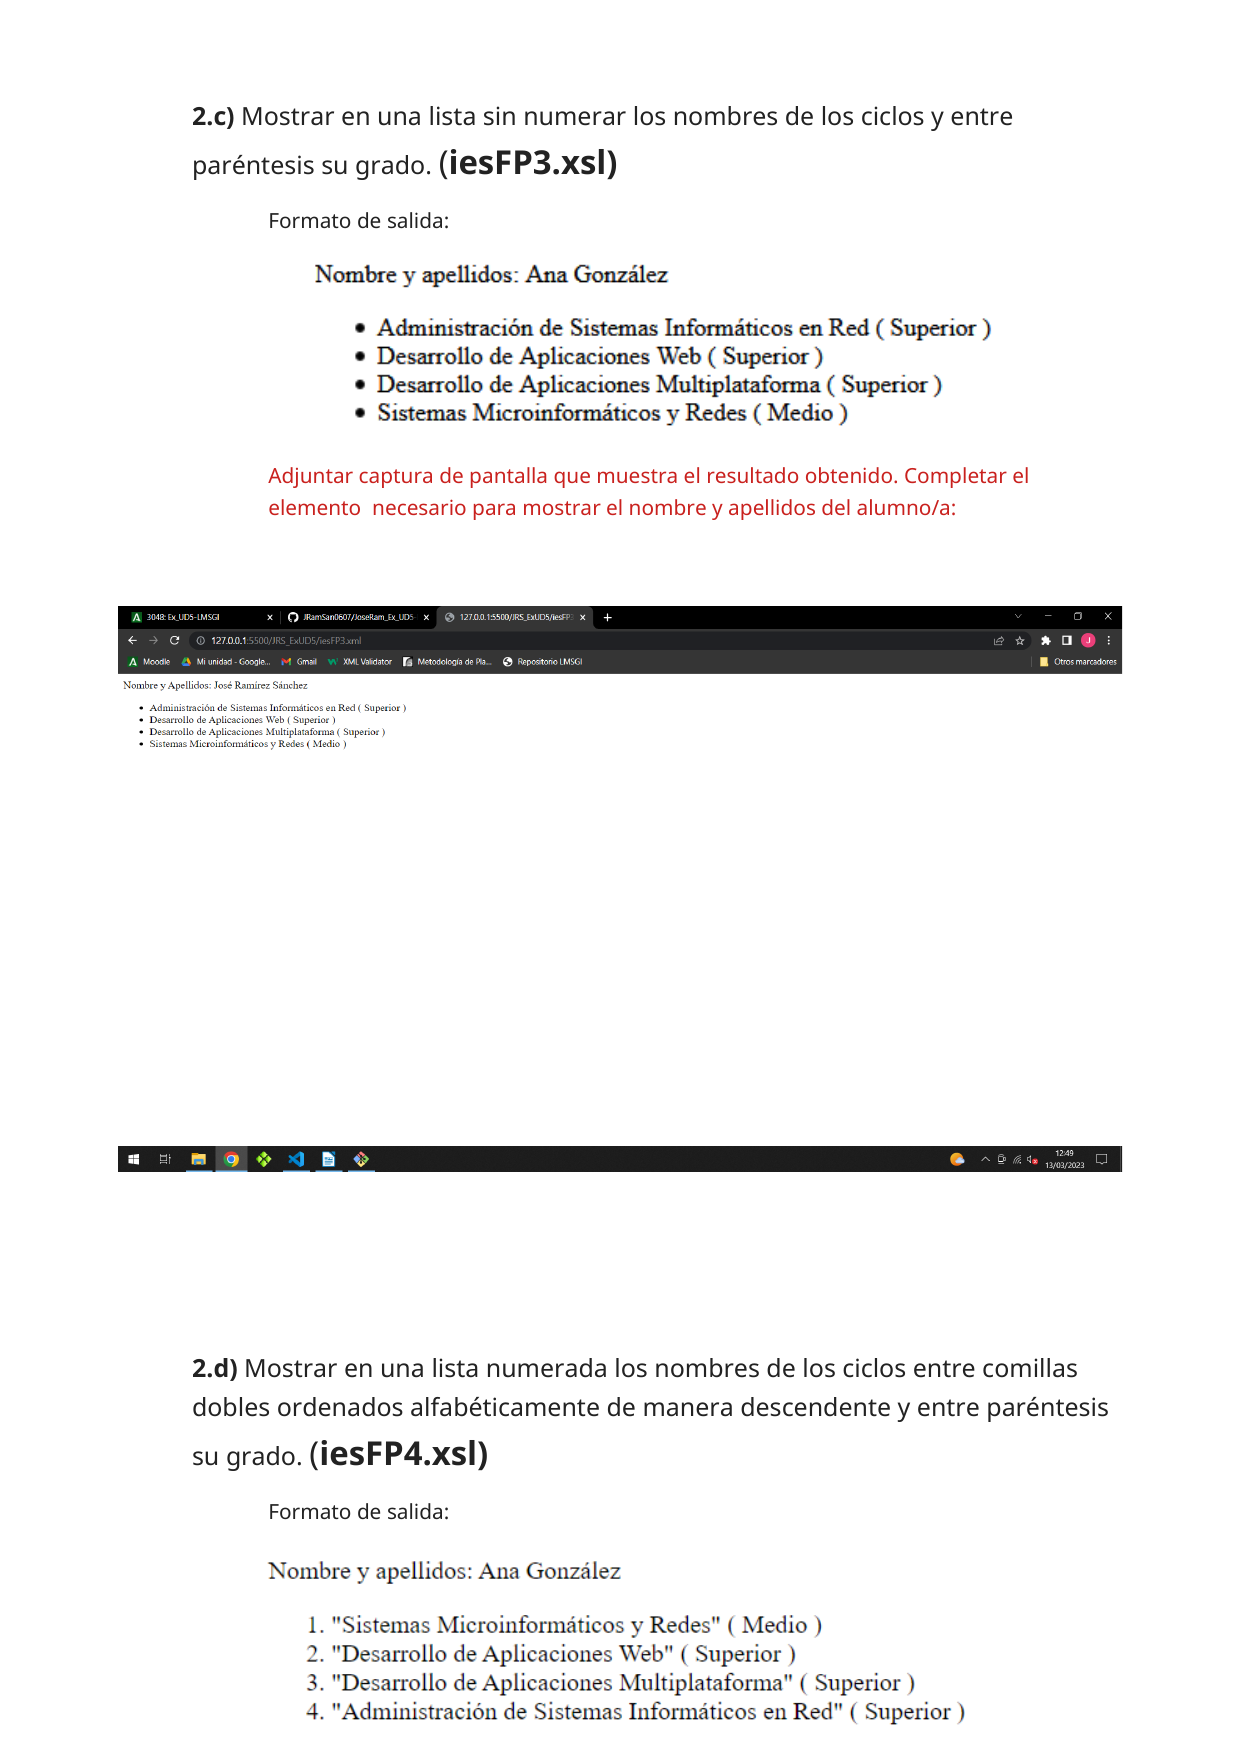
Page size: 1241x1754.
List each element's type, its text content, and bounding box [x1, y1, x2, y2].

picture [260, 1550, 980, 1732]
picture [118, 606, 1123, 1172]
list 2.c) Mostrar en una lista sin numerar los nombres de los ciclos y entre paréntesis su grado. (iesFP3.xsl) [118, 98, 1122, 184]
text Formato de salida: [118, 1485, 1122, 1529]
text Formato de salida: [118, 193, 1122, 238]
picture [315, 248, 1013, 457]
text Adjuntar captura de pantalla que muestra el resultado obtenido. Completar el elemento necesario para mostrar el nombre y apellidos del alumno/a: [268, 401, 1122, 522]
list 2.d) Mostrar en una lista numerada los nombres de los ciclos entre comillas dobles ordenados alfabéticamente de manera descendente y entre paréntesis su grado. (iesFP4.xsl) [118, 1351, 1122, 1475]
